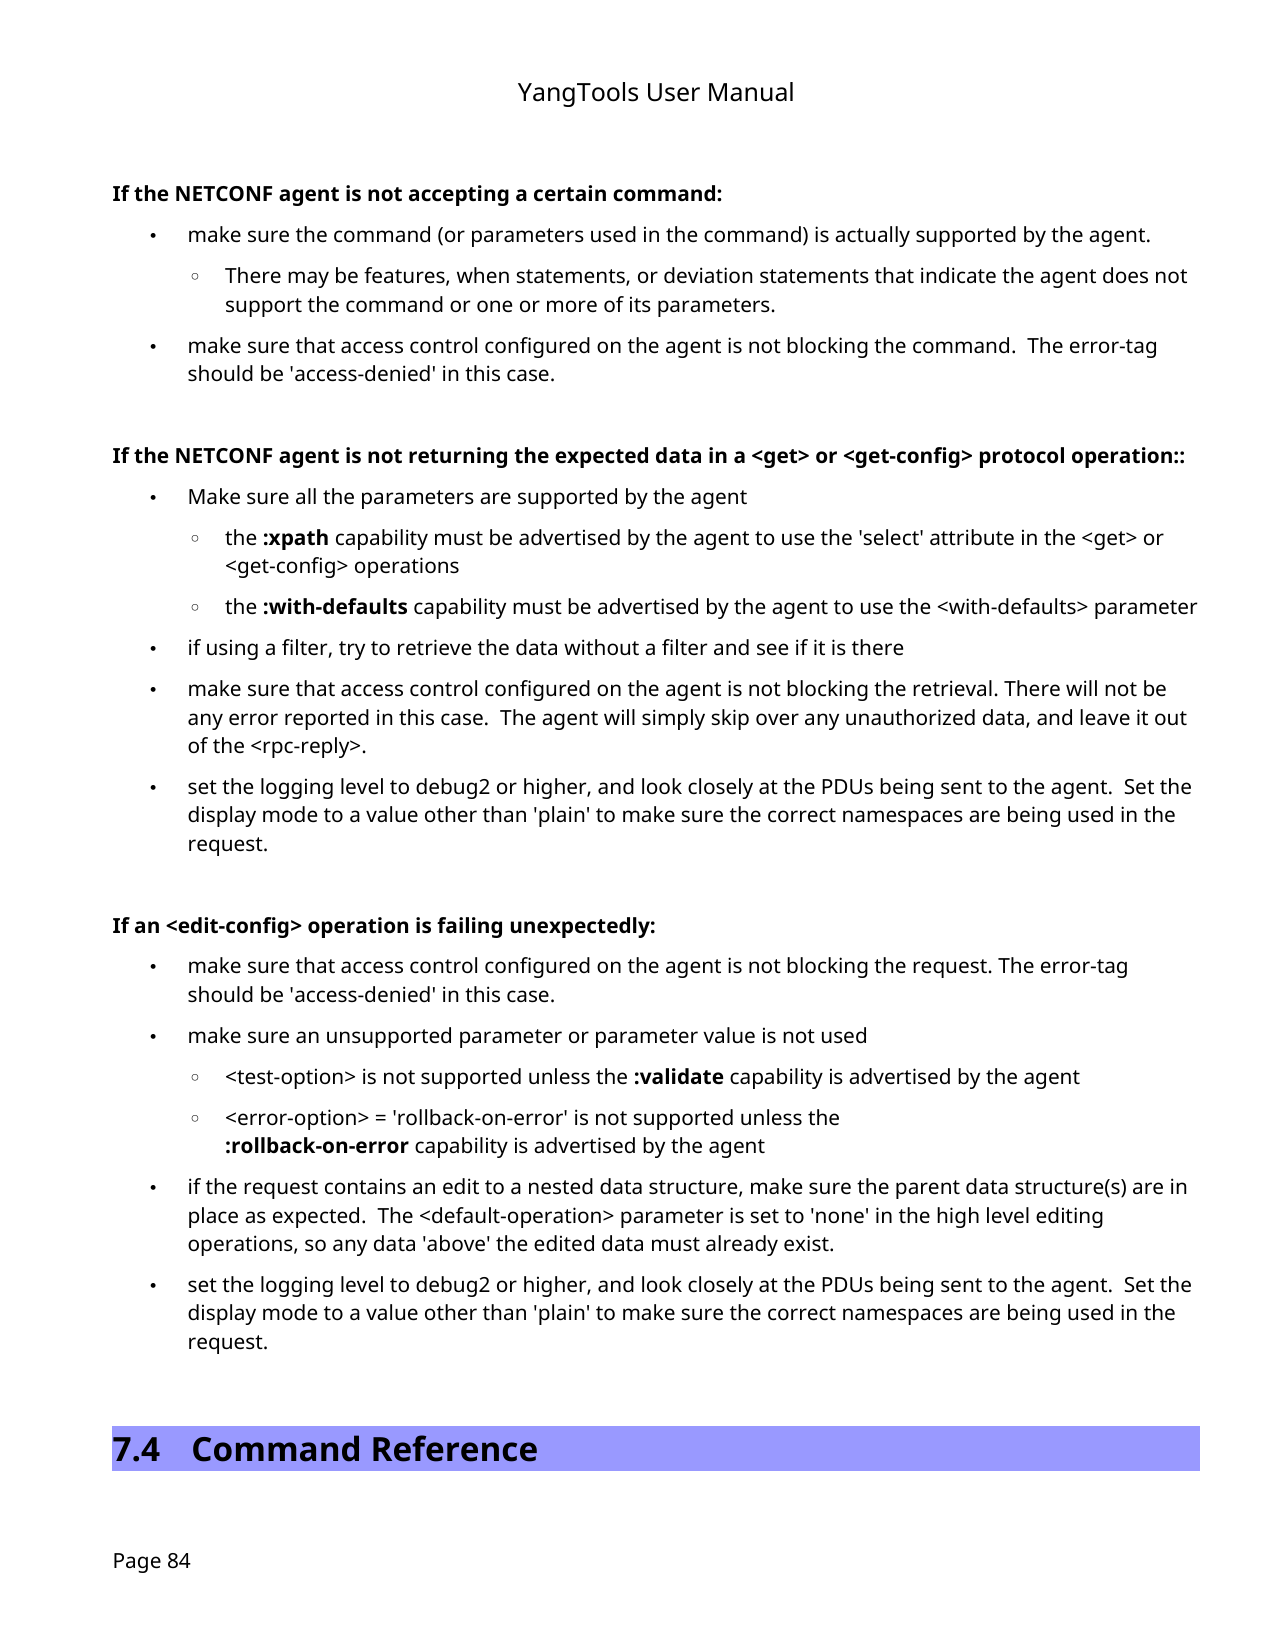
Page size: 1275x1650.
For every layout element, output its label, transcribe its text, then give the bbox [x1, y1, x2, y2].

text If an <edit-config> operation is failing unexpectedly: [112, 911, 1200, 939]
list the :xpath capability must be advertised by the agent to use the 'select' attribute in the <get> or <get-config> operations [187, 523, 1200, 580]
list make sure that access control configured on the agent is not blocking the request. The error-tag should be 'access-denied' in this case. [150, 952, 1200, 1008]
list set the logging level to debug2 or higher, and look closely at the PDUs being sent to the agent. Set the display mode to a value other than 'plain' to make sure the correct namespaces are being used in the request. [150, 772, 1200, 857]
list if using a filter, try to retrieve the data without a filter and see if it is there [150, 633, 1200, 662]
list set the logging level to debug2 or higher, and look closely at the PDUs being sent to the agent. Set the display mode to a value other than 'plain' to make sure the correct namespaces are being used in the request. [150, 1270, 1200, 1355]
list Make sure all the parameters are supported by the agent [150, 482, 1200, 510]
text If the NETCONF agent is not returning the expected data in a <get> or <get-config> protocol operation:: [112, 441, 1200, 469]
list the :with-defaults capability must be advertised by the agent to use the <with-defaults> parameter [187, 592, 1200, 621]
subtitle Command Reference [112, 1426, 1200, 1471]
text If the NETCONF agent is not accepting a certain command: [112, 179, 1200, 208]
list <test-option> is not supported unless the :validate capability is advertised by the agent [187, 1062, 1200, 1090]
list <error-option> = 'rollback-on-error' is not supported unless the :rollback-on-error capability is advertised by the agent [187, 1103, 1200, 1160]
list make sure that access control configured on the agent is not blocking the command. The error-tag should be 'access-denied' in this case. [150, 331, 1200, 388]
list There may be features, when statements, or deviation statements that indicate the agent does not support the command or one or more of its parameters. [187, 261, 1200, 318]
list if the request contains an edit to a nested data structure, make sure the parent data structure(s) are in place as expected. The <default-operation> parameter is set to 'none' in the high level editing operations, so any data 'above' the edited data must already exist. [150, 1172, 1200, 1258]
list make sure that access control configured on the agent is not blocking the retrieval. There will not be any error reported in this case. The agent will simply skip over any unauthorized data, and leave it out of the <rpc-reply>. [150, 674, 1200, 759]
list make sure the command (or parameters used in the command) is actually supported by the agent. [150, 220, 1200, 249]
list make sure an unsupported parameter or parameter value is not used [150, 1021, 1200, 1049]
